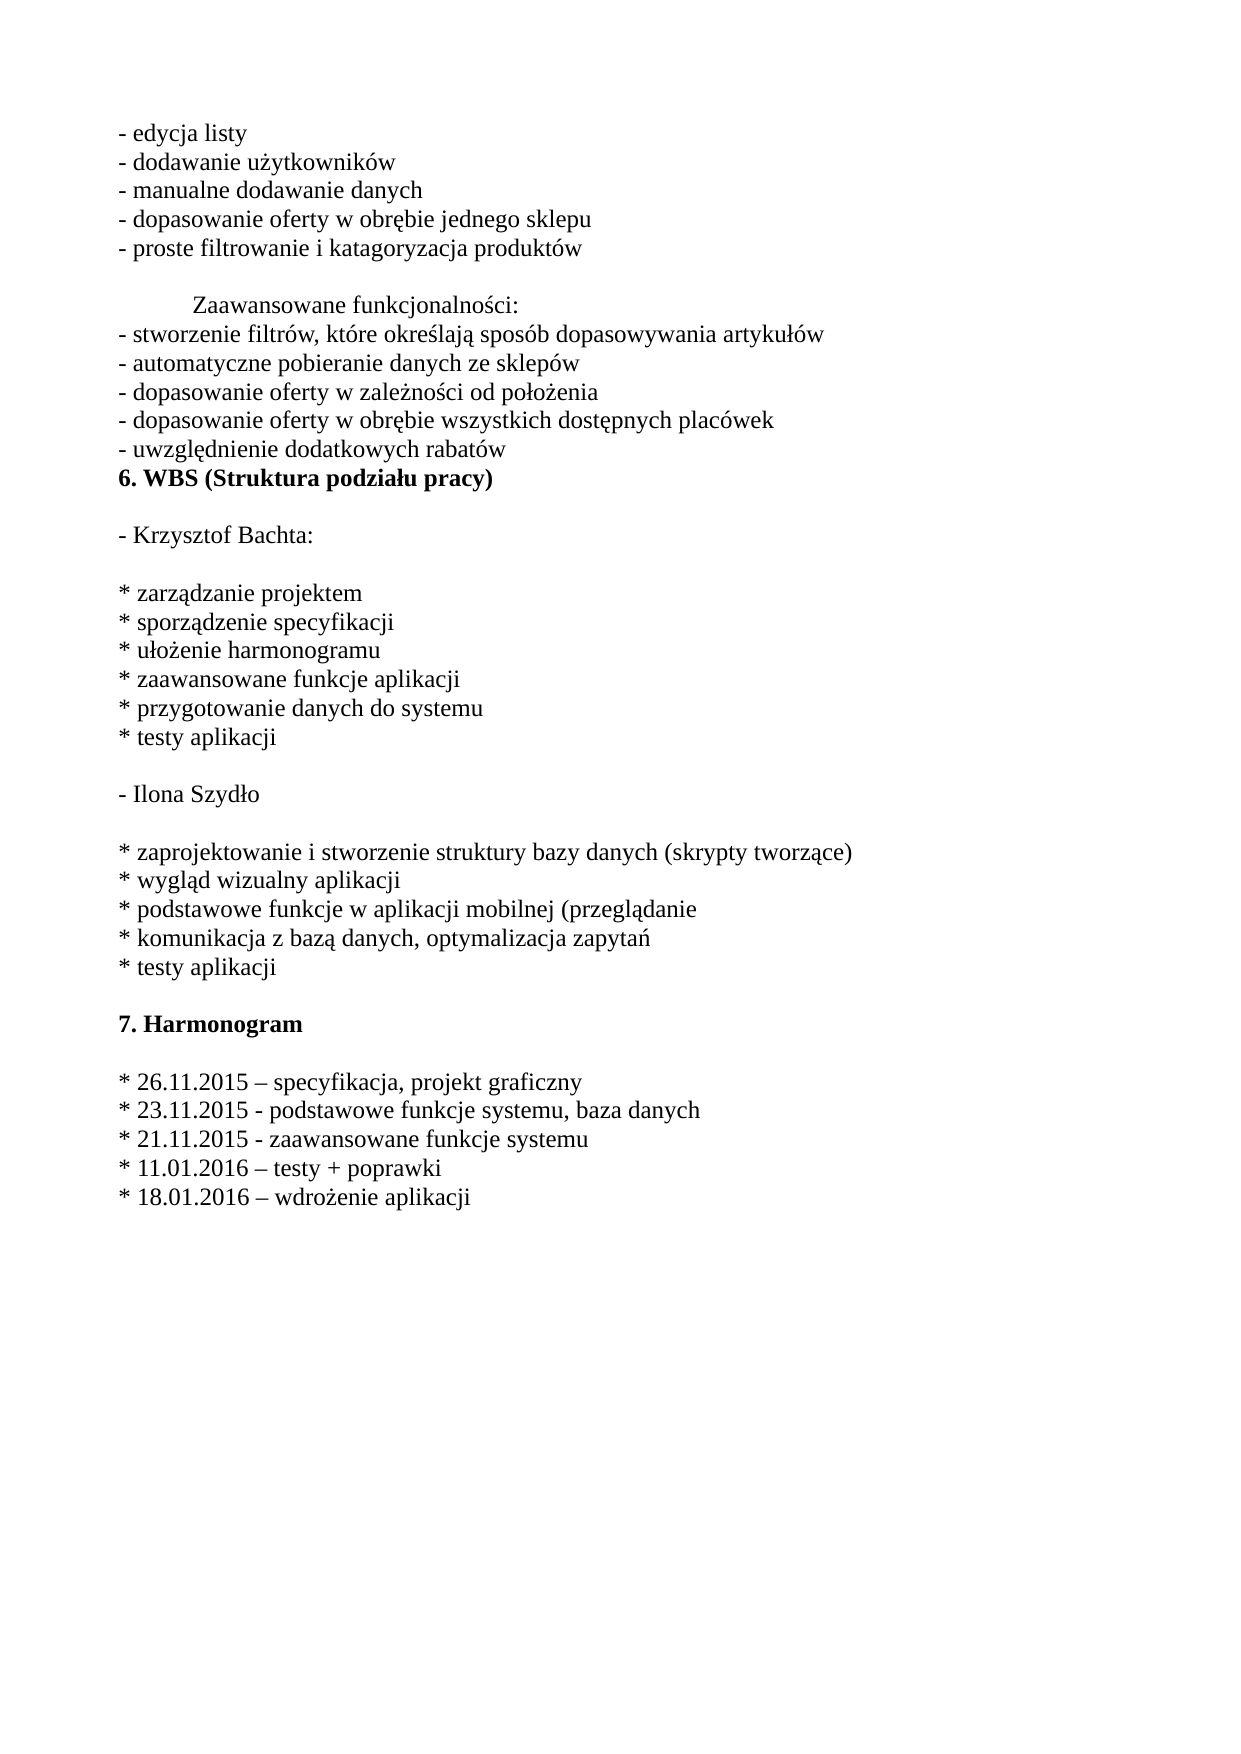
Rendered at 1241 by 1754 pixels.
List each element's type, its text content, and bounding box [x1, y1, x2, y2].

text * wygląd wizualny aplikacji [118, 866, 1122, 894]
text * zaprojektowanie i stworzenie struktury bazy danych (skrypty tworzące) [118, 837, 1122, 866]
text * testy aplikacji [118, 952, 1122, 981]
text - dopasowanie oferty w obrębie jednego sklepu [118, 204, 1122, 233]
text * podstawowe funkcje w aplikacji mobilnej (przeglądanie [118, 894, 1122, 923]
text - Ilona Szydło [118, 779, 1122, 808]
text * 18.01.2016 – wdrożenie aplikacji [118, 1182, 1122, 1211]
text - dodawanie użytkowników [118, 147, 1122, 176]
text - uwzględnienie dodatkowych rabatów [118, 434, 1122, 463]
text * przygotowanie danych do systemu [118, 693, 1122, 722]
text * ułożenie harmonogramu [118, 636, 1122, 664]
text - edycja listy [118, 118, 1122, 147]
text 7. Harmonogram [118, 1009, 1122, 1038]
text * 11.01.2016 – testy + poprawki [118, 1153, 1122, 1182]
text 6. WBS (Struktura podziału pracy) [118, 463, 1122, 492]
text Zaawansowane funkcjonalności: [118, 291, 1122, 319]
text * sporządzenie specyfikacji [118, 607, 1122, 636]
text * zarządzanie projektem [118, 578, 1122, 607]
text - proste filtrowanie i katagoryzacja produktów [118, 233, 1122, 262]
text - dopasowanie oferty w obrębie wszystkich dostępnych placówek [118, 406, 1122, 434]
text - stworzenie filtrów, które określają sposób dopasowywania artykułów [118, 319, 1122, 348]
text - dopasowanie oferty w zależności od położenia [118, 377, 1122, 406]
text * komunikacja z bazą danych, optymalizacja zapytań [118, 923, 1122, 952]
text - automatyczne pobieranie danych ze sklepów [118, 348, 1122, 377]
text * 26.11.2015 – specyfikacja, projekt graficzny [118, 1067, 1122, 1096]
text - manualne dodawanie danych [118, 176, 1122, 204]
text * 23.11.2015 - podstawowe funkcje systemu, baza danych [118, 1096, 1122, 1124]
text * zaawansowane funkcje aplikacji [118, 664, 1122, 693]
text - Krzysztof Bachta: [118, 521, 1122, 549]
text * testy aplikacji [118, 722, 1122, 751]
text * 21.11.2015 - zaawansowane funkcje systemu [118, 1124, 1122, 1153]
